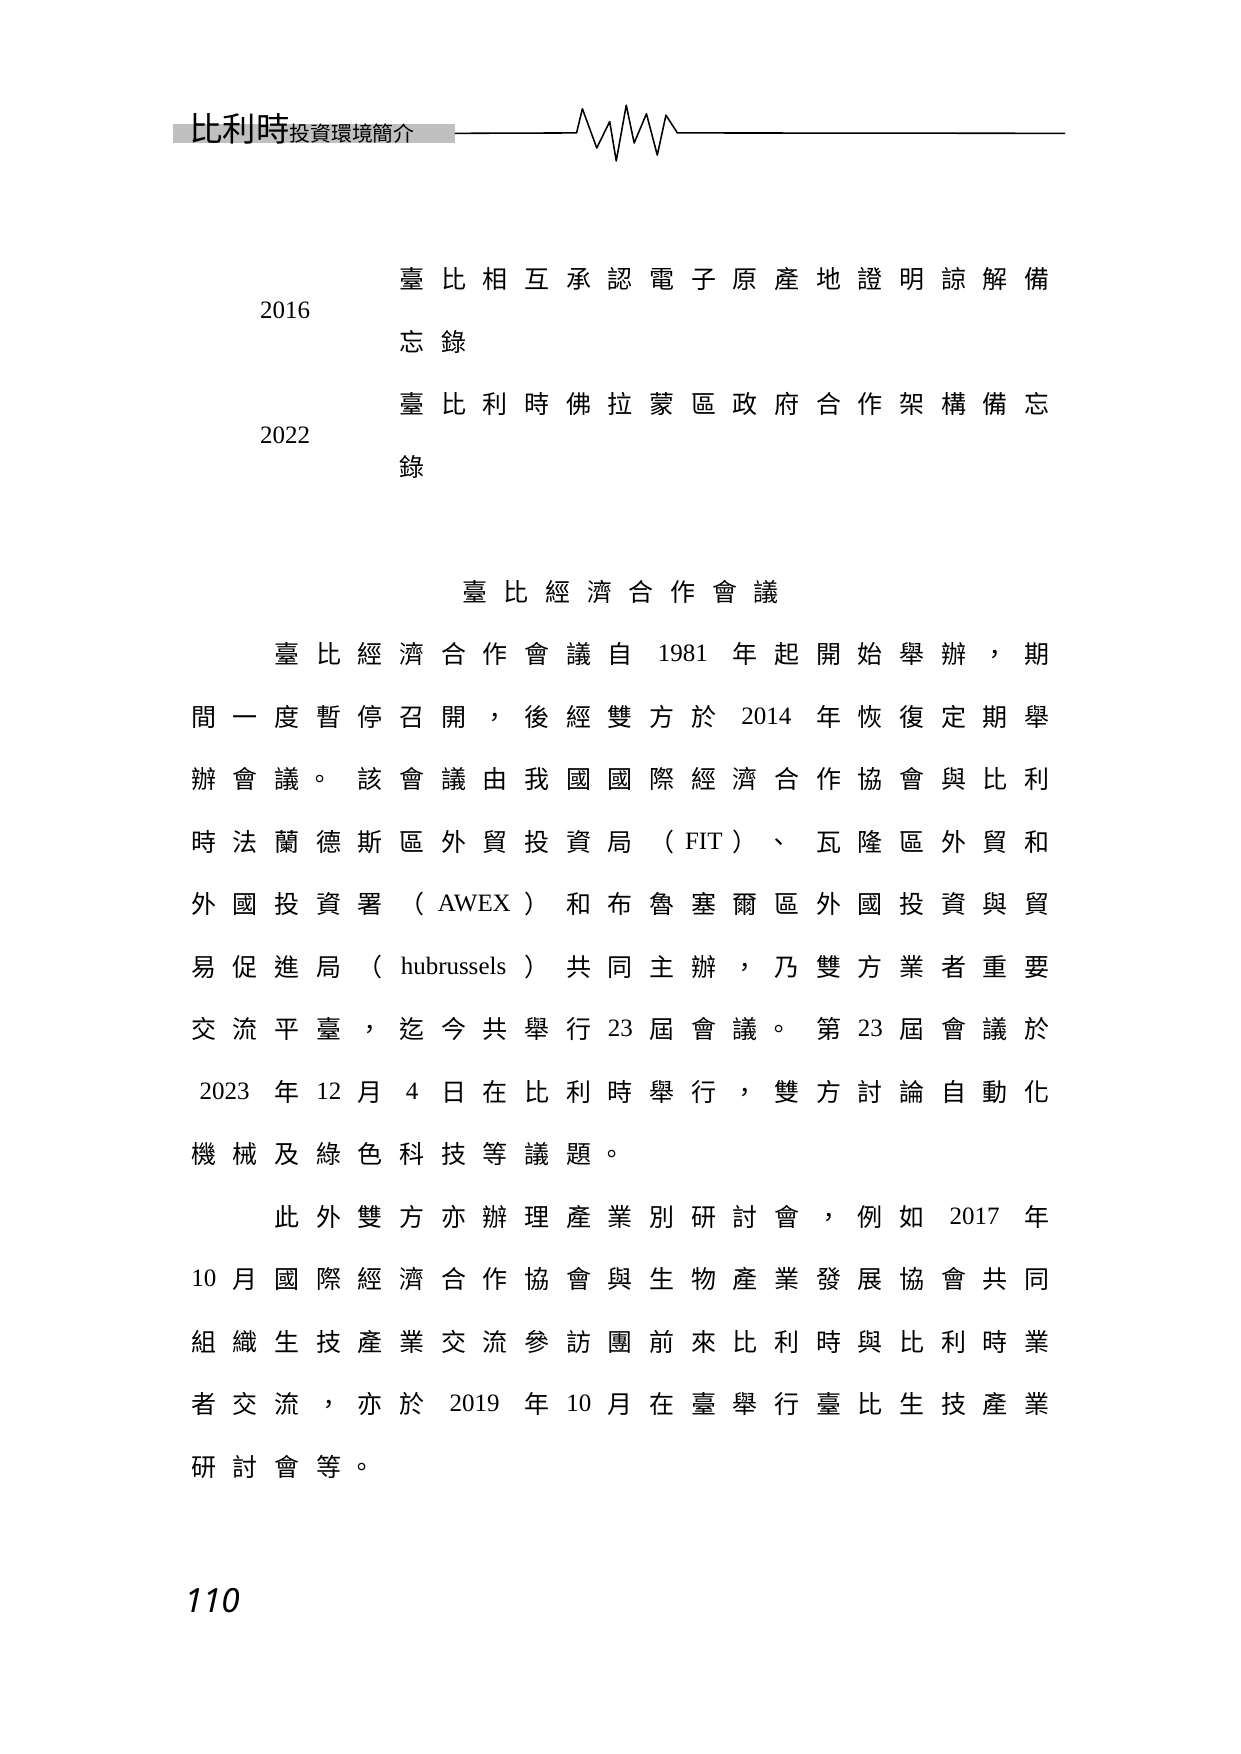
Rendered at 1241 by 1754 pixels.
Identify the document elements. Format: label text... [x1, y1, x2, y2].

text 此外雙方亦辦理產業別研討會，例如2017年10月國際經濟合作協會與生物產業發展協會共同組織生技產業交流參訪團前來比利時與比利時業者交流，亦於2019年10月在臺舉行臺比生技產業研討會等。 [183, 1174, 1058, 1486]
table_cell 2022 [183, 361, 356, 486]
text 臺比經濟合作會議自1981年起開始舉辦，期間一度暫停召開，後經雙方於2014年恢復定期舉辦會議。該會議由我國國際經濟合作協會與比利時法蘭德斯區外貿投資局（FIT）、瓦隆區外貿和外國投資署（AWEX）和布魯塞爾區外國投資與貿易促進局（hubrussels）共同主辦，乃雙方業者重要交流平臺，迄今共舉行23屆會議。第23屆會議於2023年12月4日在比利時舉行，雙方討論自動化機械及綠色科技等議題。 [183, 611, 1058, 1174]
table_cell 臺比相互承認電子原產地證明諒解備忘錄 [356, 236, 1091, 361]
table_cell 臺比利時佛拉蒙區政府合作架構備忘錄 [356, 361, 1091, 486]
text 臺比經濟合作會議 [183, 549, 1058, 611]
table_cell 2016 [183, 236, 356, 361]
